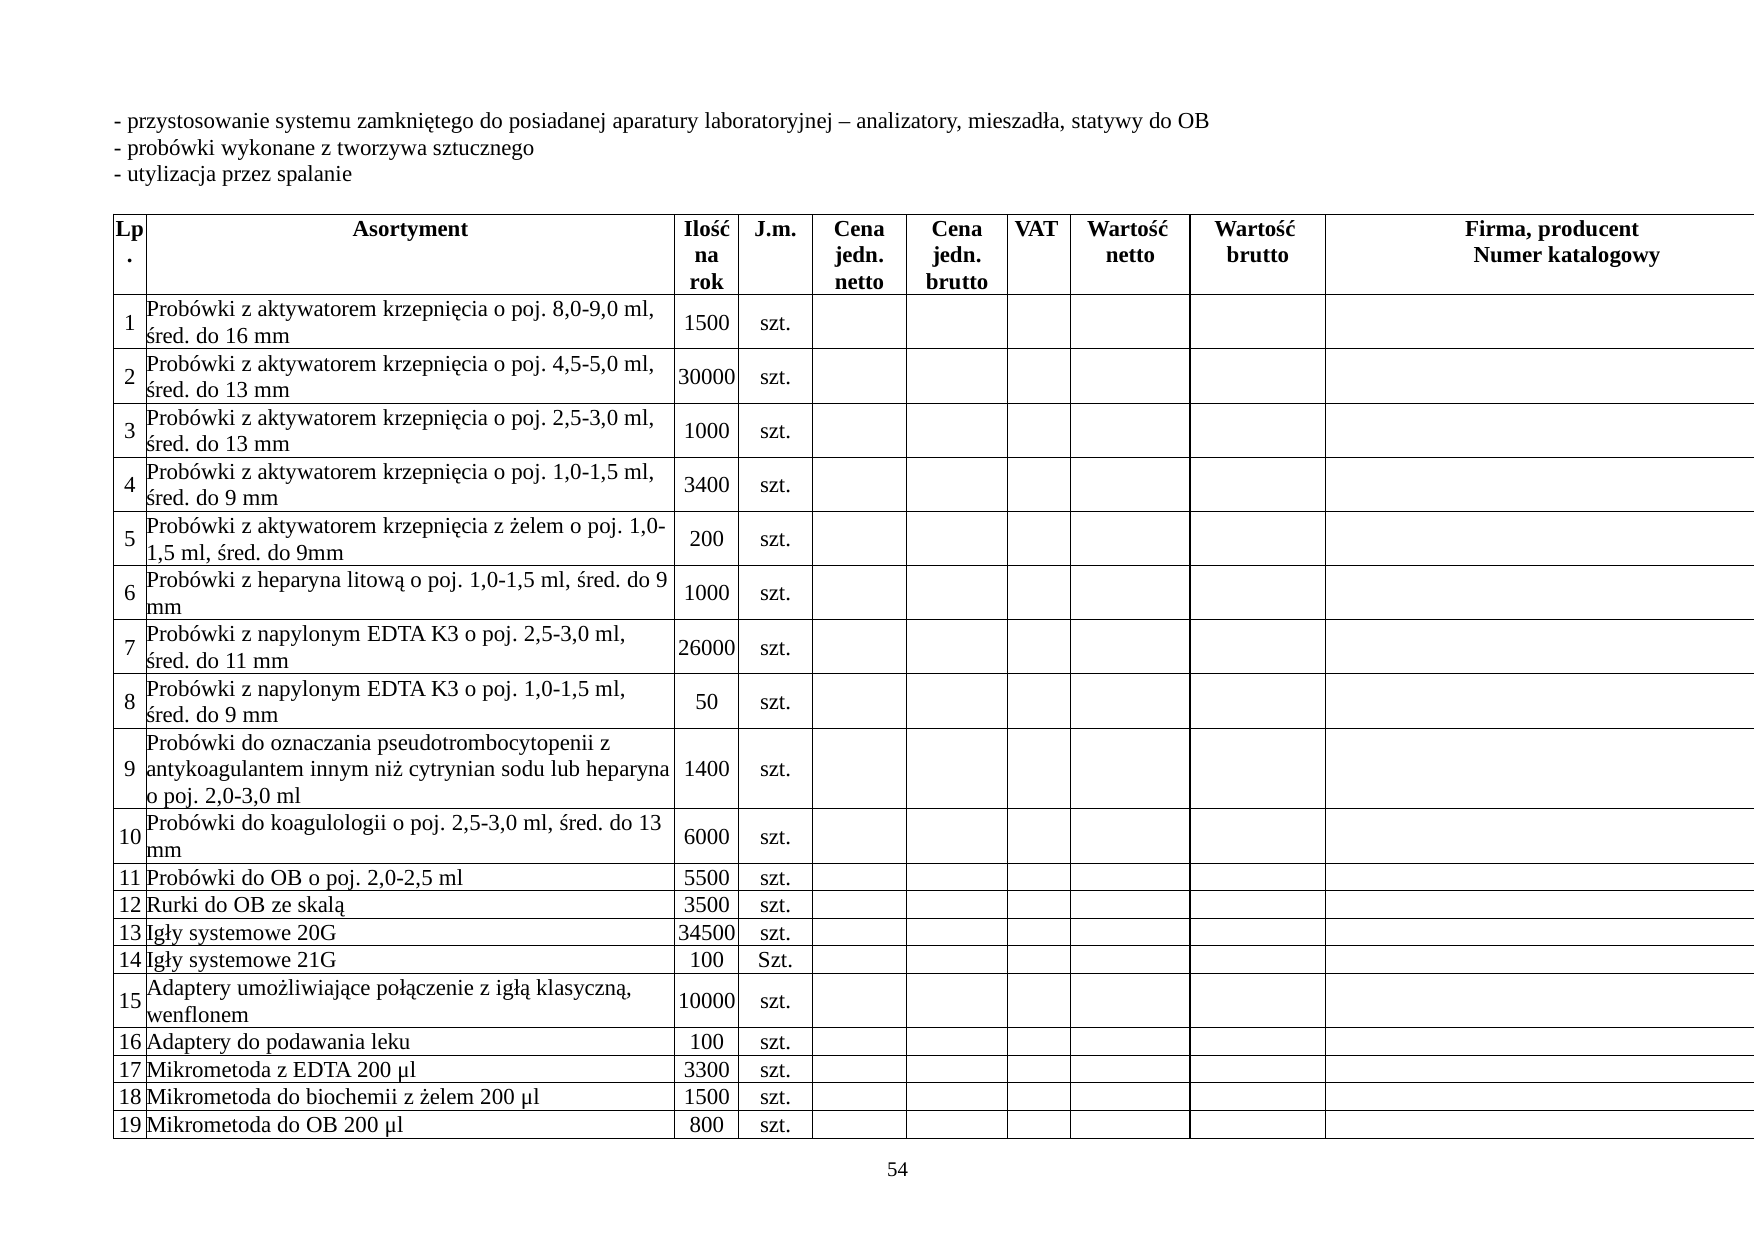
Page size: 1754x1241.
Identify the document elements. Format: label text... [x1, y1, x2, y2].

table_cell szt. [739, 674, 812, 727]
table_cell Probówki z aktywatorem krzepnięcia o poj. 8,0-9,0 ml, śred. do 16 mm [147, 295, 674, 348]
table_cell [1191, 1111, 1325, 1137]
table_cell [907, 946, 1007, 973]
table_cell [1191, 674, 1325, 727]
table_cell [1008, 620, 1070, 673]
table_cell [1008, 295, 1070, 348]
table_cell szt. [739, 1111, 812, 1137]
table_cell Probówki z napylonym EDTA K3 o poj. 2,5-3,0 ml, śred. do 11 mm [147, 620, 674, 673]
table_cell Probówki z napylonym EDTA K3 o poj. 1,0-1,5 ml, śred. do 9 mm [147, 674, 674, 727]
table_cell [907, 864, 1007, 890]
table_header Asortyment [147, 215, 674, 294]
table_header Wartość brutto [1191, 215, 1325, 294]
table_cell [907, 891, 1007, 918]
table_cell [1071, 404, 1189, 457]
table_cell 9 [114, 729, 146, 808]
table_cell [1071, 974, 1189, 1027]
table_cell [1191, 946, 1325, 973]
table_cell 800 [675, 1111, 738, 1137]
table_cell [1008, 404, 1070, 457]
table_cell [907, 458, 1007, 511]
table_cell [1191, 349, 1325, 402]
table_cell [1071, 458, 1189, 511]
table_cell 4 [114, 458, 146, 511]
table_cell [907, 919, 1007, 945]
table_cell [907, 729, 1007, 808]
table_cell [1326, 891, 1754, 918]
table_cell 1500 [675, 295, 738, 348]
table_cell [1008, 1056, 1070, 1082]
table_cell [1191, 458, 1325, 511]
table_cell [813, 620, 906, 673]
table_cell [813, 1083, 906, 1110]
table_cell [1326, 1083, 1754, 1110]
table_cell [1326, 566, 1754, 619]
table_cell 1 [114, 295, 146, 348]
table_cell [1191, 295, 1325, 348]
table_cell szt. [739, 729, 812, 808]
table_cell szt. [739, 349, 812, 402]
table_header Ilość na rok [675, 215, 738, 294]
table_cell [1326, 674, 1754, 727]
table_cell 10 [114, 809, 146, 862]
table_header Cena jedn. netto [813, 215, 906, 294]
table_cell [907, 674, 1007, 727]
table_cell szt. [739, 458, 812, 511]
table_cell 18 [114, 1083, 146, 1110]
table_cell [1071, 809, 1189, 862]
table_cell [813, 295, 906, 348]
table_cell [1008, 1083, 1070, 1110]
table_cell [1008, 458, 1070, 511]
table_cell Probówki do koagulologii o poj. 2,5-3,0 ml, śred. do 13 mm [147, 809, 674, 862]
table_cell [1326, 295, 1754, 348]
table_cell 14 [114, 946, 146, 973]
table_cell [1326, 946, 1754, 973]
table_cell [1071, 919, 1189, 945]
table_cell 13 [114, 919, 146, 945]
table_cell [1326, 974, 1754, 1027]
table_cell [813, 1056, 906, 1082]
table_cell [1008, 891, 1070, 918]
table_cell Probówki z aktywatorem krzepnięcia o poj. 2,5-3,0 ml, śred. do 13 mm [147, 404, 674, 457]
table_cell [1008, 919, 1070, 945]
table_cell [1071, 1083, 1189, 1110]
table_cell [907, 1111, 1007, 1137]
table_cell [1191, 809, 1325, 862]
table_cell [1008, 974, 1070, 1027]
table_cell 3300 [675, 1056, 738, 1082]
text - probówki wykonane z tworzywa sztucznego [113, 134, 1681, 160]
table_header VAT [1008, 215, 1070, 294]
table_cell [1008, 566, 1070, 619]
table_cell [1071, 1056, 1189, 1082]
table_cell [1071, 566, 1189, 619]
table_cell [1008, 1028, 1070, 1054]
table_cell [1326, 809, 1754, 862]
table_cell [1071, 1111, 1189, 1137]
table_cell Probówki do OB o poj. 2,0-2,5 ml [147, 864, 674, 890]
table_cell [1326, 404, 1754, 457]
table_cell 1000 [675, 404, 738, 457]
table_cell szt. [739, 1028, 812, 1054]
table_cell 8 [114, 674, 146, 727]
table_cell szt. [739, 809, 812, 862]
table_cell [907, 1056, 1007, 1082]
table_cell [1008, 349, 1070, 402]
table_cell [1008, 674, 1070, 727]
table_cell [1326, 1028, 1754, 1054]
table_cell 3400 [675, 458, 738, 511]
table_cell [1326, 512, 1754, 565]
table_cell [813, 919, 906, 945]
table_cell [907, 512, 1007, 565]
table_cell 30000 [675, 349, 738, 402]
table_cell [1008, 864, 1070, 890]
table_header J.m. [739, 215, 812, 294]
table_cell [1191, 891, 1325, 918]
table_cell 34500 [675, 919, 738, 945]
table_cell 2 [114, 349, 146, 402]
table_cell [907, 404, 1007, 457]
table_cell 1400 [675, 729, 738, 808]
table_cell szt. [739, 620, 812, 673]
table_cell Igły systemowe 21G [147, 946, 674, 973]
table_cell szt. [739, 919, 812, 945]
table_cell 7 [114, 620, 146, 673]
table_cell [1326, 458, 1754, 511]
table_cell szt. [739, 891, 812, 918]
table_cell Mikrometoda do biochemii z żelem 200 μl [147, 1083, 674, 1110]
table_cell [907, 1083, 1007, 1110]
table_cell [813, 674, 906, 727]
table_cell 10000 [675, 974, 738, 1027]
table_cell [1008, 512, 1070, 565]
table_cell [1008, 946, 1070, 973]
table_cell [907, 566, 1007, 619]
table_cell [1191, 864, 1325, 890]
table_cell 1000 [675, 566, 738, 619]
table_cell Adaptery umożliwiające połączenie z igłą klasyczną, wenflonem [147, 974, 674, 1027]
table_cell 1500 [675, 1083, 738, 1110]
table_cell [1326, 349, 1754, 402]
table_cell [813, 512, 906, 565]
table_cell [813, 458, 906, 511]
table_cell [813, 1111, 906, 1137]
table_cell 15 [114, 974, 146, 1027]
table_cell [1191, 566, 1325, 619]
table_cell Igły systemowe 20G [147, 919, 674, 945]
table_cell [1326, 729, 1754, 808]
table_header Firma, producent Numer katalogowy [1326, 215, 1754, 294]
table_cell Mikrometoda z EDTA 200 μl [147, 1056, 674, 1082]
table_cell [1071, 864, 1189, 890]
table_cell [813, 729, 906, 808]
table_cell [813, 864, 906, 890]
table_cell 100 [675, 946, 738, 973]
table_cell [813, 1028, 906, 1054]
table_cell [907, 620, 1007, 673]
table_cell [813, 974, 906, 1027]
table_cell szt. [739, 404, 812, 457]
table_cell szt. [739, 974, 812, 1027]
table_cell [1326, 919, 1754, 945]
table_cell Probówki z aktywatorem krzepnięcia o poj. 4,5-5,0 ml, śred. do 13 mm [147, 349, 674, 402]
text - przystosowanie systemu zamkniętego do posiadanej aparatury laboratoryjnej – analizatory, mieszadła, statywy do OB [113, 107, 1681, 134]
table_cell szt. [739, 864, 812, 890]
text - utylizacja przez spalanie [113, 160, 1681, 187]
table_cell [1008, 729, 1070, 808]
table_cell [1191, 919, 1325, 945]
table_cell [1191, 1028, 1325, 1054]
table_cell [1008, 809, 1070, 862]
table_cell [1071, 620, 1189, 673]
table_cell szt. [739, 512, 812, 565]
table_cell [1191, 404, 1325, 457]
table_cell 3500 [675, 891, 738, 918]
table_cell Probówki z aktywatorem krzepnięcia o poj. 1,0-1,5 ml, śred. do 9 mm [147, 458, 674, 511]
table_cell 50 [675, 674, 738, 727]
table_cell [813, 349, 906, 402]
table_cell [813, 946, 906, 973]
table_cell 17 [114, 1056, 146, 1082]
table_cell [1071, 349, 1189, 402]
table_cell [1191, 620, 1325, 673]
table_cell szt. [739, 1083, 812, 1110]
table_cell [813, 809, 906, 862]
table_cell [1191, 729, 1325, 808]
table_cell [1071, 295, 1189, 348]
table_header Lp. [114, 215, 146, 294]
table_cell [1326, 1056, 1754, 1082]
table_cell szt. [739, 566, 812, 619]
table_cell 200 [675, 512, 738, 565]
table_cell 19 [114, 1111, 146, 1137]
table_cell szt. [739, 295, 812, 348]
table_cell 5 [114, 512, 146, 565]
table_cell [1191, 512, 1325, 565]
table_cell 5500 [675, 864, 738, 890]
table_cell Adaptery do podawania leku [147, 1028, 674, 1054]
table_cell [1326, 620, 1754, 673]
table_cell 12 [114, 891, 146, 918]
table_cell [1071, 946, 1189, 973]
table_cell 11 [114, 864, 146, 890]
table_cell 6000 [675, 809, 738, 862]
table_cell [813, 891, 906, 918]
table_cell [1326, 1111, 1754, 1137]
table_cell Probówki z heparyna litową o poj. 1,0-1,5 ml, śred. do 9 mm [147, 566, 674, 619]
table_cell 26000 [675, 620, 738, 673]
table_cell [1071, 729, 1189, 808]
table_cell [907, 809, 1007, 862]
table_cell [813, 404, 906, 457]
table_cell [907, 295, 1007, 348]
table_cell Probówki do oznaczania pseudotrombocytopenii z antykoagulantem innym niż cytrynian sodu lub heparyna o poj. 2,0-3,0 ml [147, 729, 674, 808]
table_cell [1191, 974, 1325, 1027]
table_cell [1071, 674, 1189, 727]
table_cell [907, 349, 1007, 402]
table_cell 100 [675, 1028, 738, 1054]
table_cell Mikrometoda do OB 200 μl [147, 1111, 674, 1137]
table_cell Probówki z aktywatorem krzepnięcia z żelem o poj. 1,0-1,5 ml, śred. do 9mm [147, 512, 674, 565]
table_cell [1191, 1083, 1325, 1110]
table_header Wartość netto [1071, 215, 1189, 294]
table_cell [907, 1028, 1007, 1054]
table_cell [907, 974, 1007, 1027]
table_cell 16 [114, 1028, 146, 1054]
table_cell [1071, 1028, 1189, 1054]
table_cell [1326, 864, 1754, 890]
table_cell szt. [739, 1056, 812, 1082]
table_cell Rurki do OB ze skalą [147, 891, 674, 918]
table_cell [1008, 1111, 1070, 1137]
table_cell Szt. [739, 946, 812, 973]
table_header Cena jedn. brutto [907, 215, 1007, 294]
table_cell [1071, 891, 1189, 918]
table_cell 6 [114, 566, 146, 619]
table_cell 3 [114, 404, 146, 457]
table_cell [1071, 512, 1189, 565]
table_cell [813, 566, 906, 619]
table_cell [1191, 1056, 1325, 1082]
